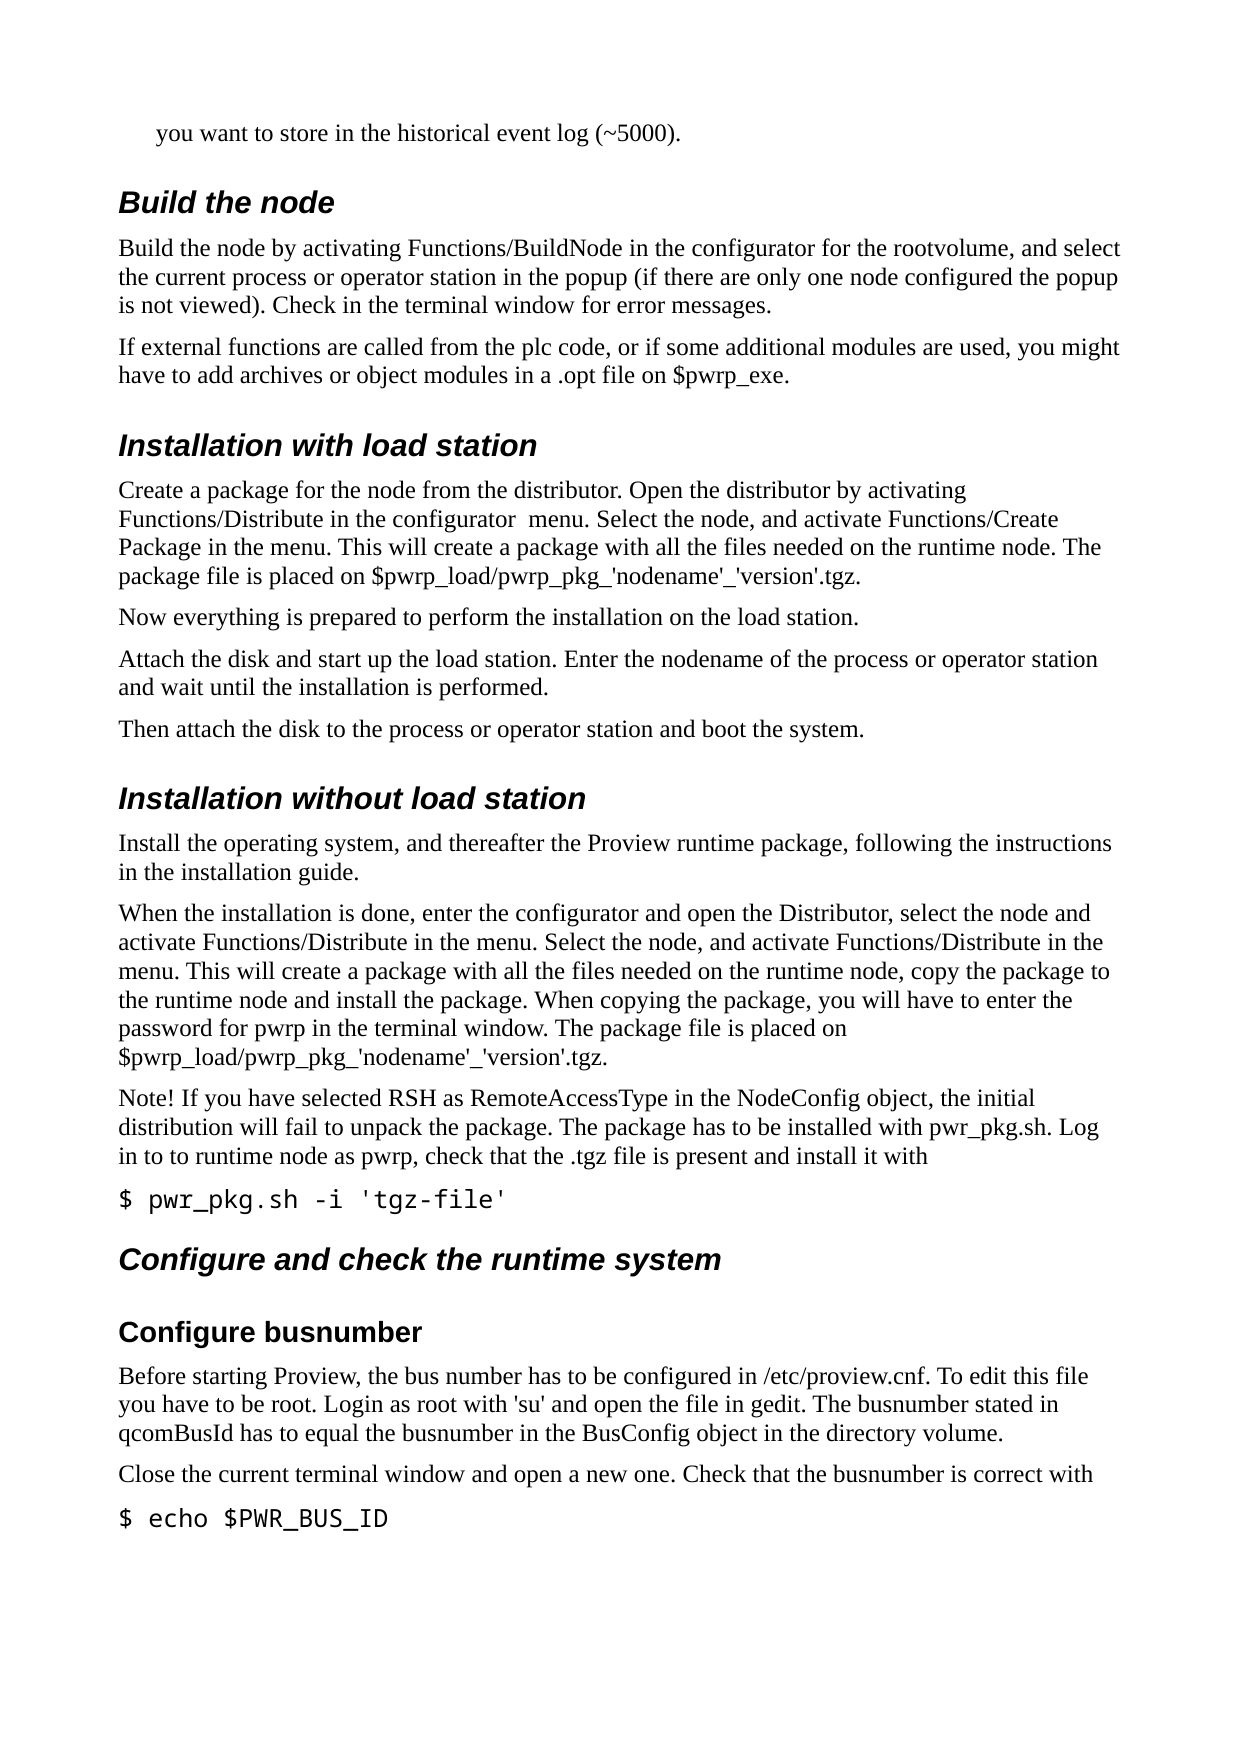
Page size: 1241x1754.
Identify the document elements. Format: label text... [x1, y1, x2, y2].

text $ pwr_pkg.sh -i 'tgz-file' [118, 1182, 1122, 1216]
text Now everything is prepared to perform the installation on the load station. [118, 602, 1122, 631]
list you want to store in the historical event log (~5000). [118, 118, 1122, 147]
text Install the operating system, and thereafter the Proview runtime package, following the instructions in the installation guide. [118, 828, 1122, 886]
text Close the current terminal window and open a new one. Check that the busnumber is correct with [118, 1459, 1122, 1488]
text Create a package for the node from the distributor. Open the distributor by activating Functions/Distribute in the configurator menu. Select the node, and activate Functions/Create Package in the menu. This will create a package with all the files needed on the runtime node. The package file is placed on $pwrp_load/pwrp_pkg_'nodename'_'version'.tgz. [118, 475, 1122, 590]
text Build the node by activating Functions/BuildNode in the configurator for the rootvolume, and select the current process or operator station in the popup (if there are only one node configured the popup is not viewed). Check in the terminal window for error messages. [118, 233, 1122, 319]
subtitle Installation with load station [118, 427, 1122, 462]
text Then attach the disk to the process or operator station and boot the system. [118, 714, 1122, 742]
subtitle Configure and check the runtime system [118, 1241, 1122, 1277]
text Attach the disk and start up the load station. Enter the nodename of the process or operator station and wait until the installation is performed. [118, 644, 1122, 701]
text Before starting Proview, the bus number has to be configured in /etc/proview.cnf. To edit this file you have to be root. Login as root with 'su' and open the file in gedit. The busnumber stated in qcomBusId has to equal the busnumber in the BusConfig object in the directory volume. [118, 1361, 1122, 1447]
text If external functions are called from the plc code, or if some additional modules are used, you might have to add archives or object modules in a .opt file on $pwrp_exe. [118, 332, 1122, 389]
text When the installation is done, enter the configurator and open the Distributor, select the node and activate Functions/Distribute in the menu. Select the node, and activate Functions/Distribute in the menu. This will create a package with all the files needed on the runtime node, copy the package to the runtime node and install the package. When copying the package, you will have to enter the password for pwrp in the terminal window. The package file is placed on $pwrp_load/pwrp_pkg_'nodename'_'version'.tgz. [118, 898, 1122, 1071]
text $ echo $PWR_BUS_ID [118, 1501, 1122, 1535]
subtitle Configure busnumber [118, 1315, 1122, 1348]
subtitle Build the node [118, 184, 1122, 220]
subtitle Installation without load station [118, 780, 1122, 816]
text Note! If you have selected RSH as RemoteAccessType in the NodeConfig object, the initial distribution will fail to unpack the package. The package has to be installed with pwr_pkg.sh. Log in to to runtime node as pwrp, check that the .tgz file is present and install it with [118, 1083, 1122, 1170]
